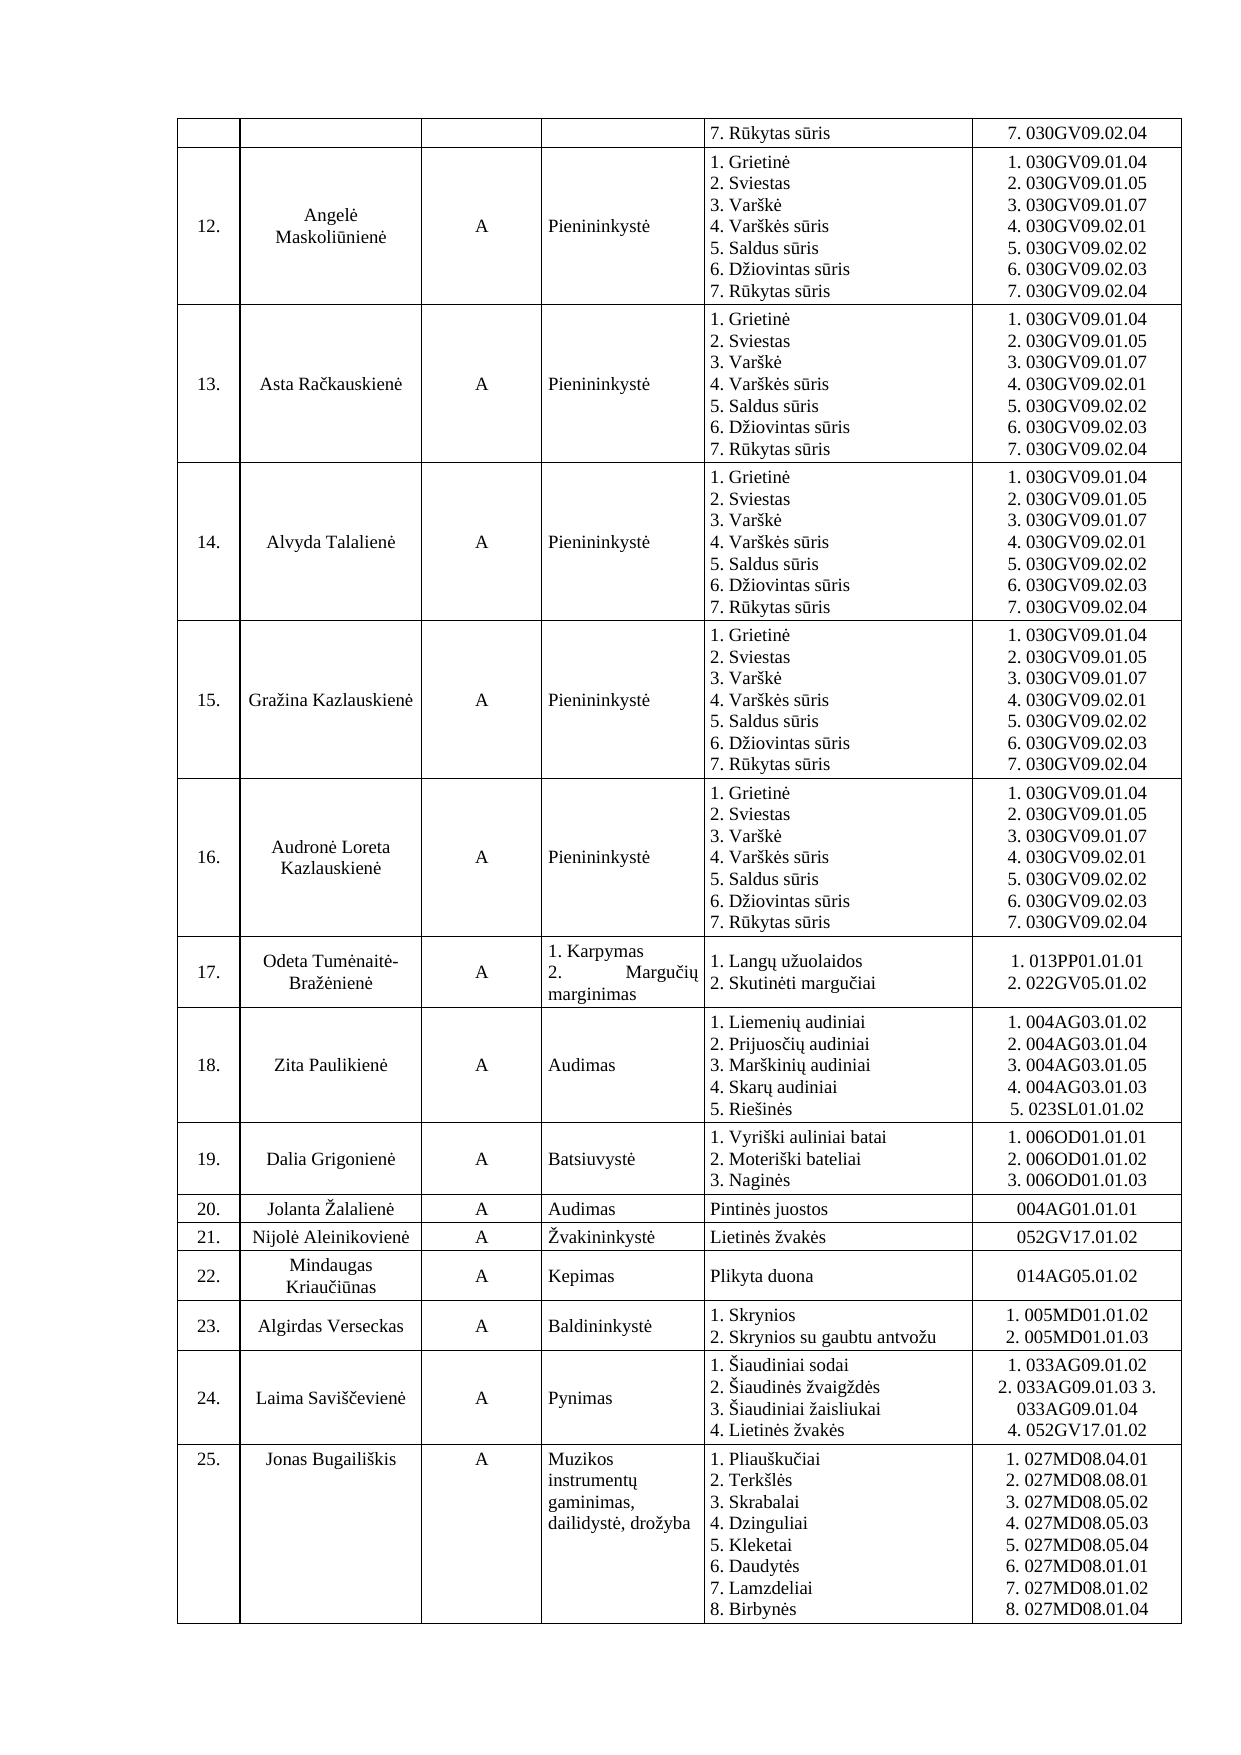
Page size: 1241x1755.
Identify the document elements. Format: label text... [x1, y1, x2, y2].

table_cell A [422, 1445, 541, 1623]
table_cell Audimas [542, 1195, 704, 1222]
table_cell 24. [178, 1351, 239, 1443]
table_cell Odeta Tumėnaitė-Bražėnienė [241, 937, 421, 1007]
table_cell 16. [178, 779, 239, 936]
table_cell 21. [178, 1223, 239, 1250]
table_cell 1. Karpymas 2. Margučių marginimas [542, 937, 704, 1007]
table_cell 1. 030GV09.01.04 2. 030GV09.01.05 3. 030GV09.01.07 4. 030GV09.02.01 5. 030GV09.02.02 6. 030GV09.02.03 7. 030GV09.02.04 [973, 305, 1181, 462]
table_cell A [422, 463, 541, 620]
table_cell A [422, 1301, 541, 1350]
table_cell 23. [178, 1301, 239, 1350]
table_cell 1. 033AG09.01.02 2. 033AG09.01.03 3. 033AG09.01.04 4. 052GV17.01.02 [973, 1351, 1181, 1443]
table_cell 1. Šiaudiniai sodai 2. Šiaudinės žvaigždės 3. Šiaudiniai žaisliukai 4. Lietinės žvakės [705, 1351, 972, 1443]
table_cell A [422, 1351, 541, 1443]
table_cell 22. [178, 1251, 239, 1300]
table_cell A [422, 1008, 541, 1122]
table_cell 1. Skrynios 2. Skrynios su gaubtu antvožu [705, 1301, 972, 1350]
table_cell A [422, 937, 541, 1007]
table_cell [422, 119, 541, 147]
table_cell Zita Paulikienė [241, 1008, 421, 1122]
table_cell 1. Grietinė 2. Sviestas 3. Varškė 4. Varškės sūris 5. Saldus sūris 6. Džiovintas sūris 7. Rūkytas sūris [705, 148, 972, 304]
table_cell 20. [178, 1195, 239, 1222]
table_cell Asta Račkauskienė [241, 305, 421, 462]
table_cell Muzikos instrumentų gaminimas, dailidystė, drožyba [542, 1445, 704, 1623]
table_cell Angelė Maskoliūnienė [241, 148, 421, 304]
table_cell 1. 030GV09.01.04 2. 030GV09.01.05 3. 030GV09.01.07 4. 030GV09.02.01 5. 030GV09.02.02 6. 030GV09.02.03 7. 030GV09.02.04 [973, 463, 1181, 620]
table_cell Gražina Kazlauskienė [241, 621, 421, 778]
table_cell 1. 005MD01.01.02 2. 005MD01.01.03 [973, 1301, 1181, 1350]
table_cell Pintinės juostos [705, 1195, 972, 1222]
table_cell 1. Grietinė 2. Sviestas 3. Varškė 4. Varškės sūris 5. Saldus sūris 6. Džiovintas sūris 7. Rūkytas sūris [705, 305, 972, 462]
table_cell 12. [178, 148, 239, 304]
table_cell 1. Grietinė 2. Sviestas 3. Varškė 4. Varškės sūris 5. Saldus sūris 6. Džiovintas sūris 7. Rūkytas sūris [705, 779, 972, 936]
table_cell 1. Liemenių audiniai 2. Prijuosčių audiniai 3. Marškinių audiniai 4. Skarų audiniai 5. Riešinės [705, 1008, 972, 1122]
table_cell Pienininkystė [542, 148, 704, 304]
table_cell 1. 004AG03.01.02 2. 004AG03.01.04 3. 004AG03.01.05 4. 004AG03.01.03 5. 023SL01.01.02 [973, 1008, 1181, 1122]
table_cell Pienininkystė [542, 621, 704, 778]
table_cell 1. Vyriški auliniai batai 2. Moteriški bateliai 3. Naginės [705, 1123, 972, 1193]
table_cell Mindaugas Kriaučiūnas [241, 1251, 421, 1300]
table_cell Pienininkystė [542, 779, 704, 936]
table_cell Pienininkystė [542, 463, 704, 620]
table_cell 1. Langų užuolaidos 2. Skutinėti margučiai [705, 937, 972, 1007]
table_cell 1. 013PP01.01.01 2. 022GV05.01.02 [973, 937, 1181, 1007]
table_cell 17. [178, 937, 239, 1007]
table_cell Nijolė Aleinikovienė [241, 1223, 421, 1250]
table_cell 1. 030GV09.01.04 2. 030GV09.01.05 3. 030GV09.01.07 4. 030GV09.02.01 5. 030GV09.02.02 6. 030GV09.02.03 7. 030GV09.02.04 [973, 779, 1181, 936]
table_cell Lietinės žvakės [705, 1223, 972, 1250]
table_cell 13. [178, 305, 239, 462]
table_cell 004AG01.01.01 [973, 1195, 1181, 1222]
table_cell Dalia Grigonienė [241, 1123, 421, 1193]
table_cell Audimas [542, 1008, 704, 1122]
table_cell A [422, 621, 541, 778]
table_cell A [422, 779, 541, 936]
table_cell Jolanta Žalalienė [241, 1195, 421, 1222]
table_cell 7. Rūkytas sūris [705, 119, 972, 147]
table_cell 25. [178, 1445, 239, 1623]
table_cell A [422, 1223, 541, 1250]
table_cell Kepimas [542, 1251, 704, 1300]
table_cell 1. 027MD08.04.01 2. 027MD08.08.01 3. 027MD08.05.02 4. 027MD08.05.03 5. 027MD08.05.04 6. 027MD08.01.01 7. 027MD08.01.02 8. 027MD08.01.04 [973, 1445, 1181, 1623]
table_cell Pienininkystė [542, 305, 704, 462]
table_cell A [422, 1251, 541, 1300]
table_cell 7. 030GV09.02.04 [973, 119, 1181, 147]
table_cell 19. [178, 1123, 239, 1193]
table_cell Algirdas Verseckas [241, 1301, 421, 1350]
table_cell 1. 030GV09.01.04 2. 030GV09.01.05 3. 030GV09.01.07 4. 030GV09.02.01 5. 030GV09.02.02 6. 030GV09.02.03 7. 030GV09.02.04 [973, 148, 1181, 304]
table_cell Plikyta duona [705, 1251, 972, 1300]
table_cell Žvakininkystė [542, 1223, 704, 1250]
table_cell Laima Saviščevienė [241, 1351, 421, 1443]
table_cell Audronė Loreta Kazlauskienė [241, 779, 421, 936]
table_cell 1. Grietinė 2. Sviestas 3. Varškė 4. Varškės sūris 5. Saldus sūris 6. Džiovintas sūris 7. Rūkytas sūris [705, 463, 972, 620]
table_cell [178, 119, 239, 147]
table_cell A [422, 1195, 541, 1222]
table_cell 1. Grietinė 2. Sviestas 3. Varškė 4. Varškės sūris 5. Saldus sūris 6. Džiovintas sūris 7. Rūkytas sūris [705, 621, 972, 778]
table_cell Jonas Bugailiškis [241, 1445, 421, 1623]
table_cell Baldininkystė [542, 1301, 704, 1350]
table_cell 1. 030GV09.01.04 2. 030GV09.01.05 3. 030GV09.01.07 4. 030GV09.02.01 5. 030GV09.02.02 6. 030GV09.02.03 7. 030GV09.02.04 [973, 621, 1181, 778]
table_cell A [422, 305, 541, 462]
table_cell 014AG05.01.02 [973, 1251, 1181, 1300]
table_cell Pynimas [542, 1351, 704, 1443]
table_cell 15. [178, 621, 239, 778]
table_cell A [422, 1123, 541, 1193]
table_cell 052GV17.01.02 [973, 1223, 1181, 1250]
table_cell A [422, 148, 541, 304]
table_cell 1. Pliauškučiai 2. Terkšlės 3. Skrabalai 4. Dzinguliai 5. Kleketai 6. Daudytės 7. Lamzdeliai 8. Birbynės [705, 1445, 972, 1623]
table_cell [542, 119, 704, 147]
table_cell Batsiuvystė [542, 1123, 704, 1193]
table_cell Alvyda Talalienė [241, 463, 421, 620]
table_cell [241, 119, 421, 147]
table_cell 1. 006OD01.01.01 2. 006OD01.01.02 3. 006OD01.01.03 [973, 1123, 1181, 1193]
table_cell 14. [178, 463, 239, 620]
table_cell 18. [178, 1008, 239, 1122]
